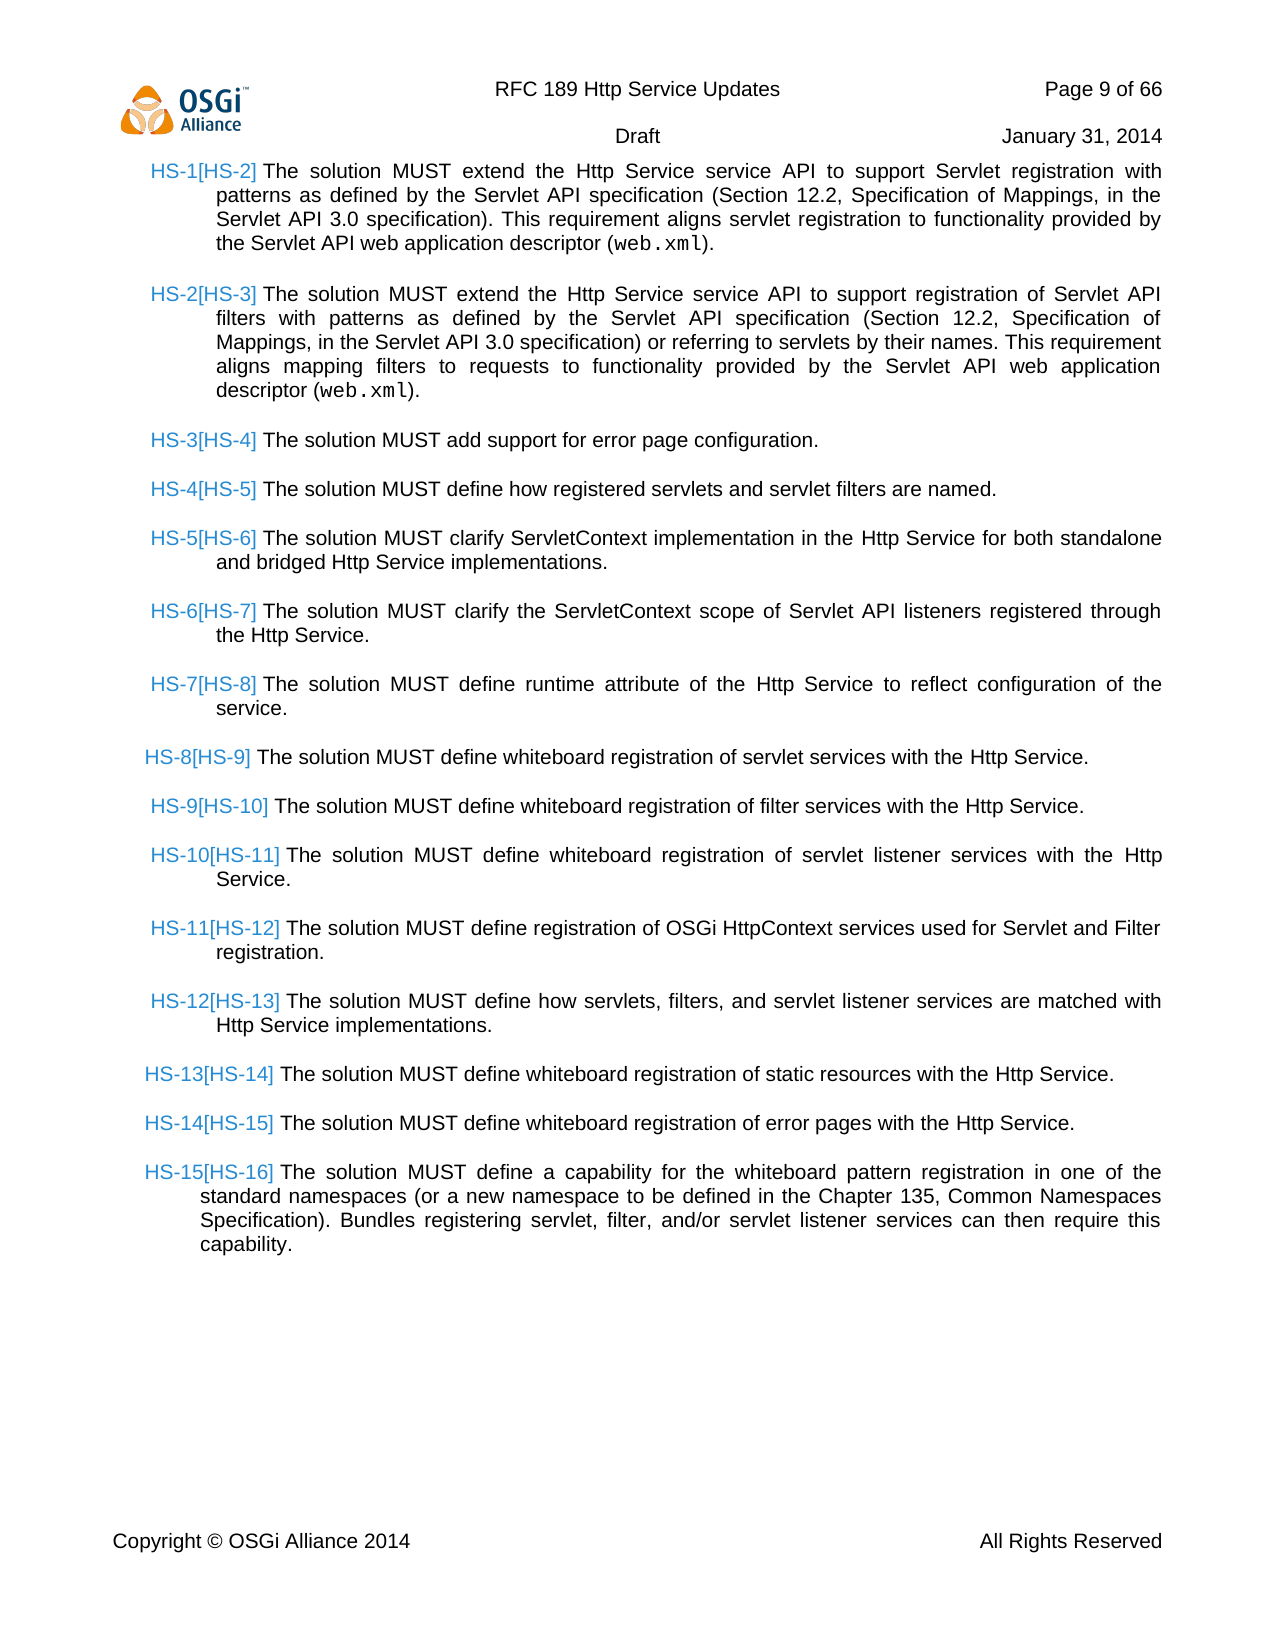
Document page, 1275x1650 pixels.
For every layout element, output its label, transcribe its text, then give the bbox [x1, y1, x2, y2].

list The solution MUST define a capability for the whiteboard pattern registration in one of the standard namespaces (or a new namespace to be defined in the Chapter 135, Common Namespaces Specification). Bundles registering servlet, filter, and/or servlet listener services can then require this capability. [144, 1159, 1162, 1255]
list The solution MUST clarify ServletContext implementation in the Http Service for both standalone and bridged Http Service implementations. [150, 526, 1162, 574]
list The solution MUST add support for error page configuration. [150, 428, 1162, 452]
list The solution MUST extend the Http Service service API to support Servlet registration with patterns as defined by the Servlet API specification (Section 12.2, Specification of Mappings, in the Servlet API 3.0 specification). This requirement aligns servlet registration to functionality provided by the Servlet API web application descriptor (web.xml). [150, 159, 1162, 257]
list The solution MUST clarify the ServletContext scope of Servlet API listeners registered through the Http Service. [150, 599, 1162, 647]
list The solution MUST define whiteboard registration of filter services with the Http Service. [150, 794, 1162, 818]
picture [113, 78, 257, 142]
list The solution MUST define whiteboard registration of static resources with the Http Service. [144, 1062, 1162, 1086]
list The solution MUST define whiteboard registration of servlet listener services with the Http Service. [150, 843, 1162, 891]
list The solution MUST define whiteboard registration of servlet services with the Http Service. [144, 745, 1162, 769]
list The solution MUST define runtime attribute of the Http Service to reflect configuration of the service. [150, 672, 1162, 720]
list The solution MUST define whiteboard registration of error pages with the Http Service. [144, 1111, 1162, 1134]
list The solution MUST define how servlets, filters, and servlet listener services are matched with Http Service implementations. [150, 989, 1162, 1037]
list The solution MUST define how registered servlets and servlet filters are named. [150, 477, 1162, 501]
list The solution MUST define registration of OSGi HttpContext services used for Servlet and Filter registration. [150, 916, 1162, 964]
list The solution MUST extend the Http Service service API to support registration of Servlet API filters with patterns as defined by the Servlet API specification (Section 12.2, Specification of Mappings, in the Servlet API 3.0 specification) or referring to servlets by their names. This requirement aligns mapping filters to requests to functionality provided by the Servlet API web application descriptor (web.xml). [150, 282, 1162, 403]
